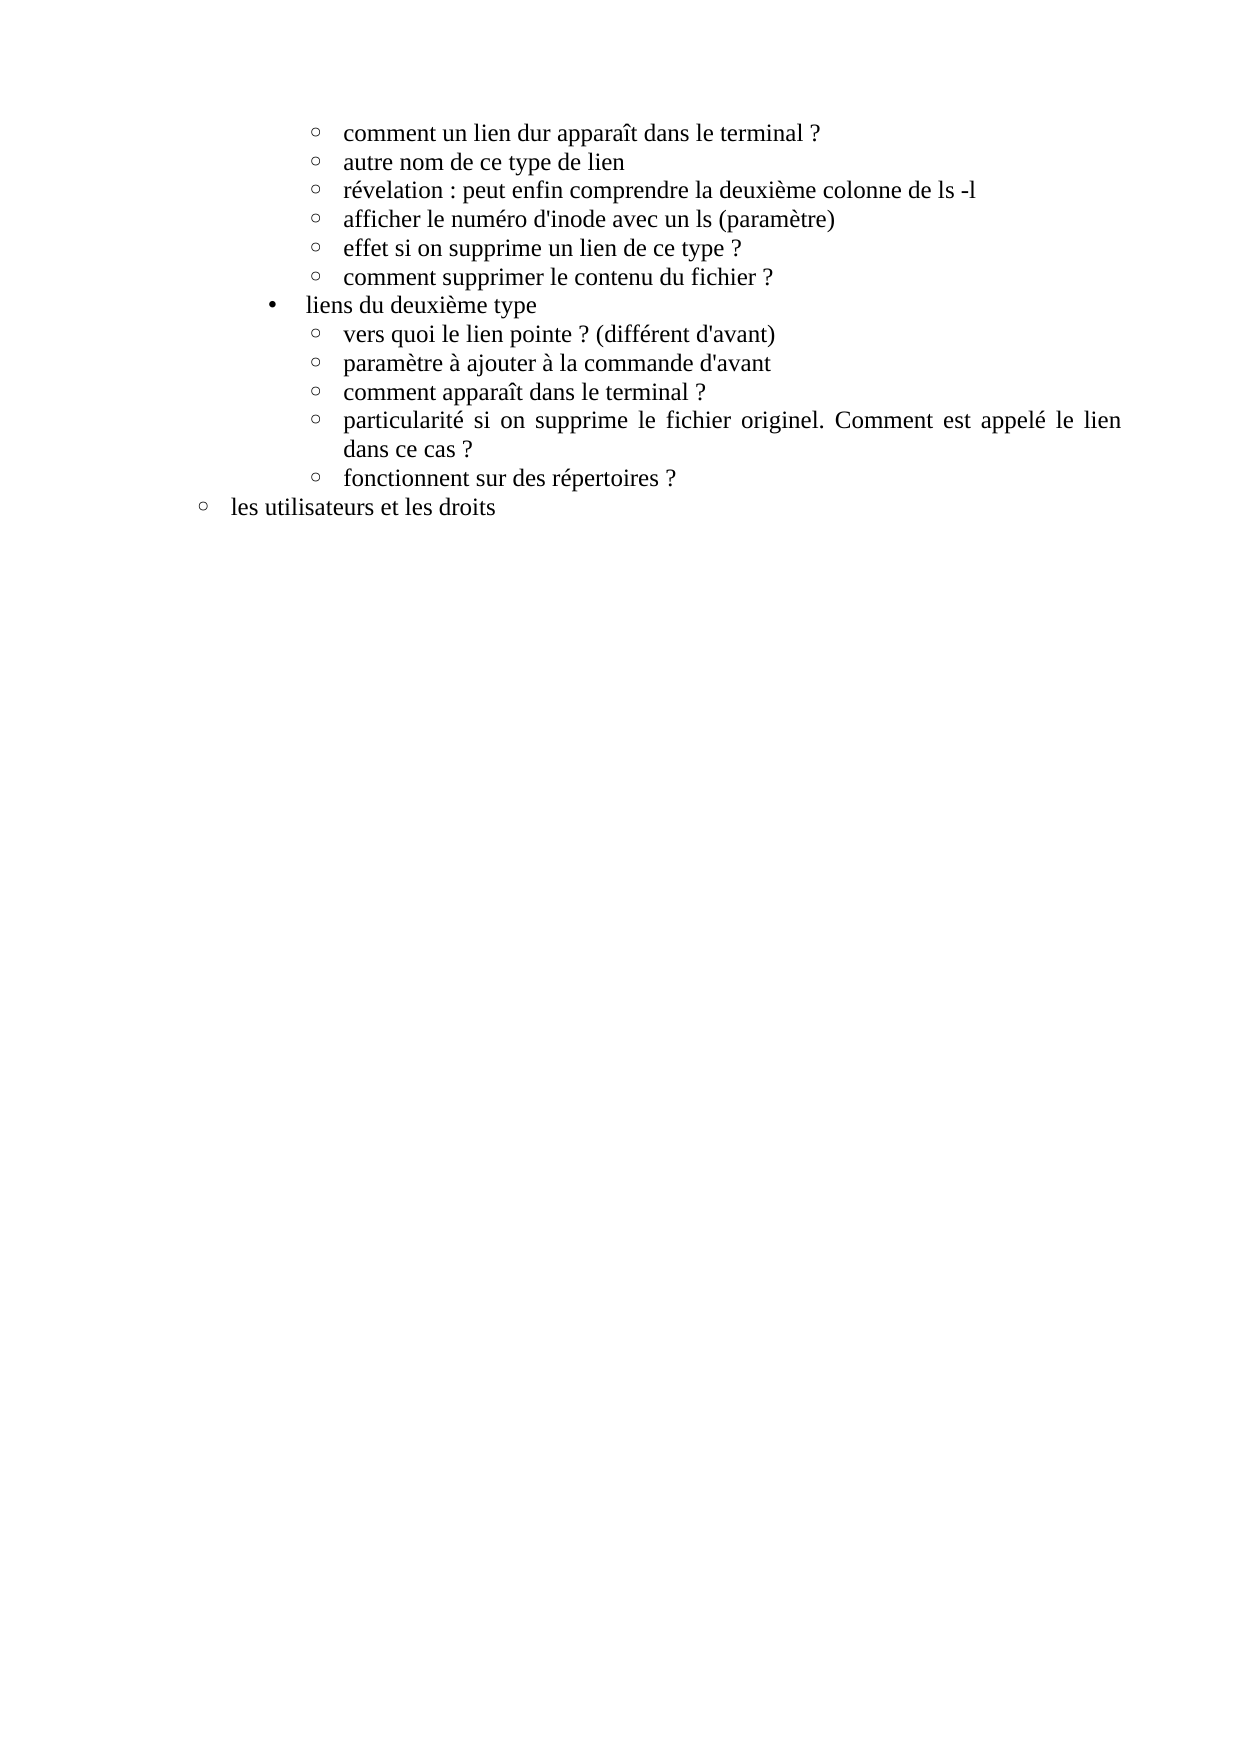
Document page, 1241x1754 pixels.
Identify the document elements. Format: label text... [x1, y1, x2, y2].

list paramètre à ajouter à la commande d'avant [306, 348, 1122, 377]
list fonctionnent sur des répertoires ? [306, 463, 1122, 492]
list autre nom de ce type de lien [306, 147, 1122, 176]
list comment un lien dur apparaît dans le terminal ? [306, 118, 1122, 147]
list effet si on supprime un lien de ce type ? [306, 233, 1122, 262]
list liens du deuxième type [268, 291, 1122, 319]
list comment supprimer le contenu du fichier ? [306, 262, 1122, 291]
list révelation : peut enfin comprendre la deuxième colonne de ls -l [306, 176, 1122, 204]
list particularité si on supprime le fichier originel. Comment est appelé le lien dans ce cas ? [306, 406, 1122, 463]
list vers quoi le lien pointe ? (différent d'avant) [306, 319, 1122, 348]
list les utilisateurs et les droits [193, 492, 1122, 521]
list afficher le numéro d'inode avec un ls (paramètre) [306, 204, 1122, 233]
list comment apparaît dans le terminal ? [306, 377, 1122, 406]
